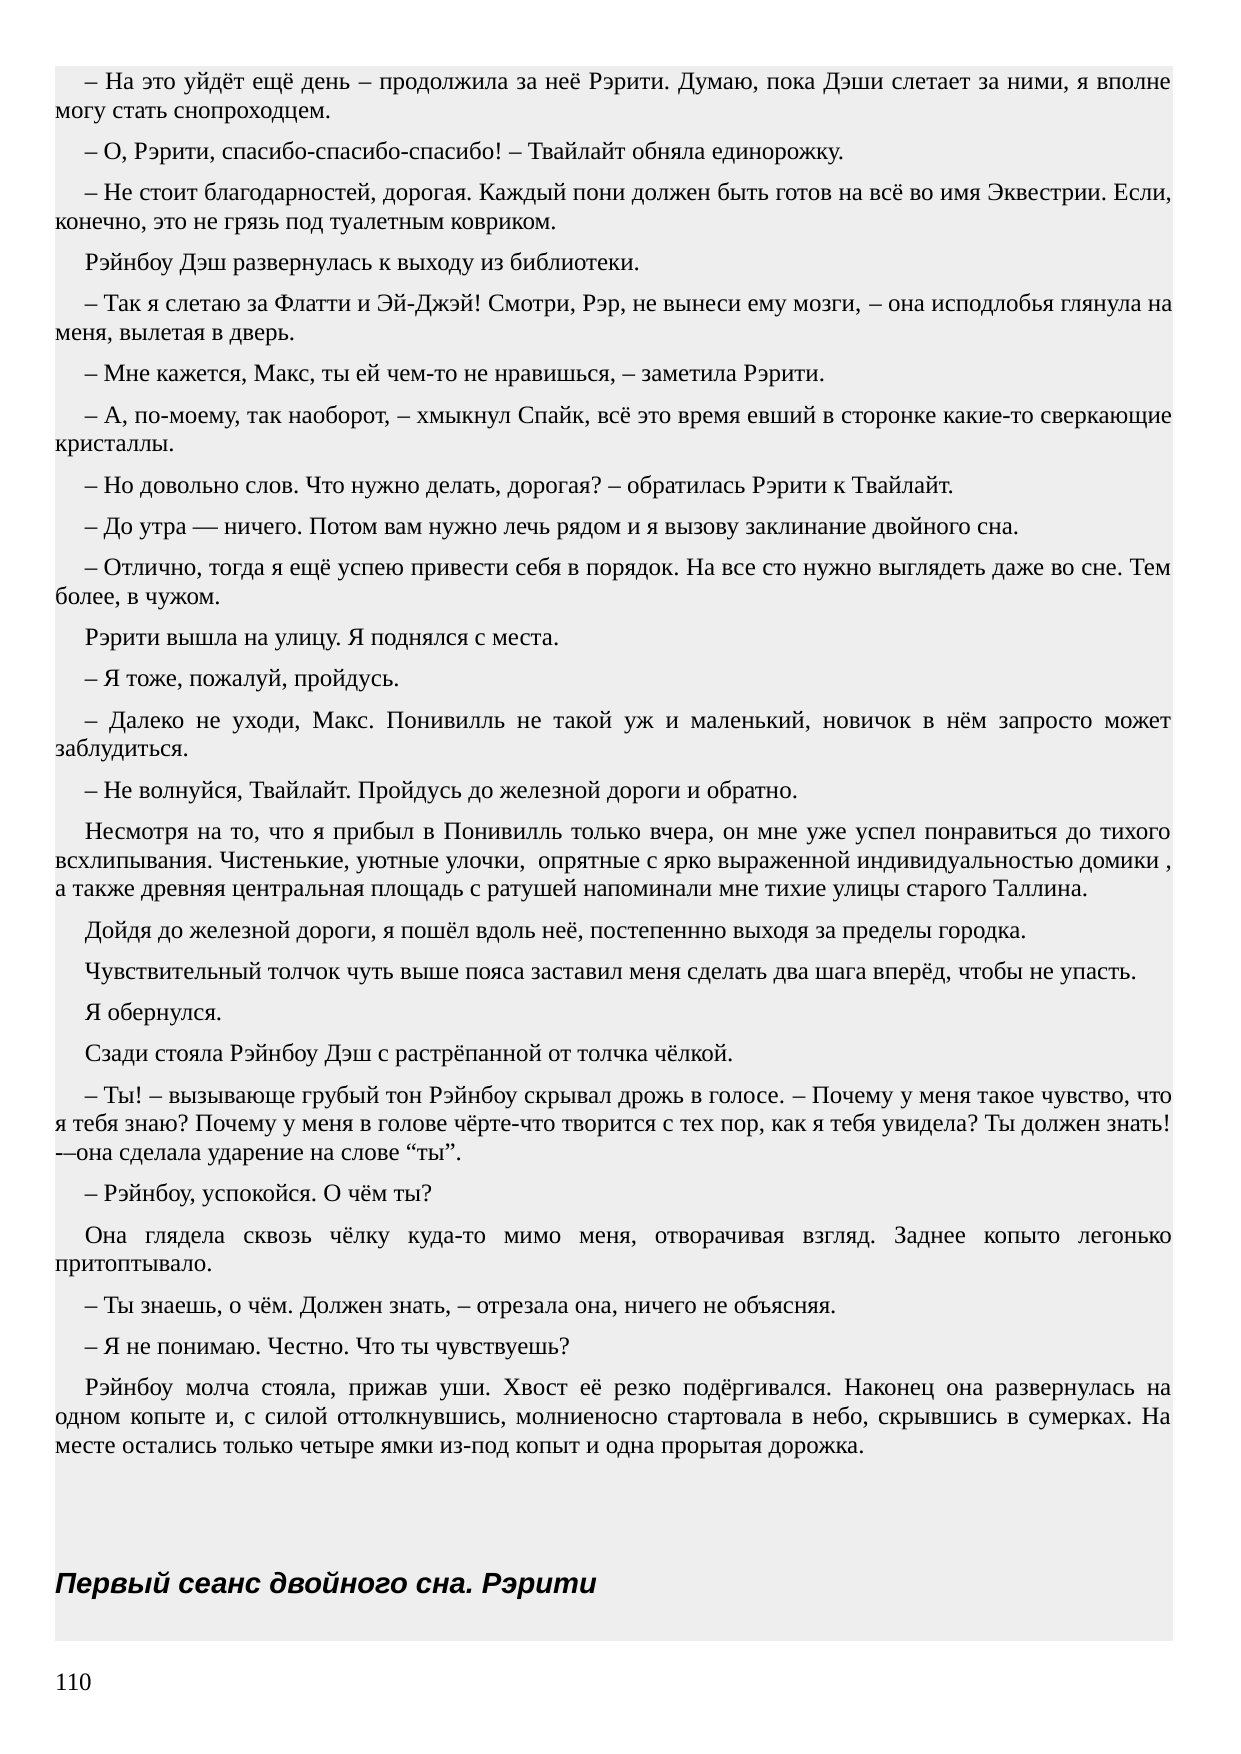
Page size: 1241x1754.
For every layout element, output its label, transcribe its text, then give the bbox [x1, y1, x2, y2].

text Рэрити вышла на улицу. Я поднялся с места. [55, 622, 1173, 651]
text Несмотря на то, что я прибыл в Понивилль только вчера, он мне уже успел понравиться до тихого всхлипывания. Чистенькие, уютные улочки, опрятные с ярко выраженной индивидуальностью домики , а также древняя центральная площадь с ратушей напоминали мне тихие улицы старого Таллина. [55, 816, 1173, 902]
text Рэйнбоу молча стояла, прижав уши. Хвост её резко подёргивался. Наконец она развернулась на одном копыте и, с силой оттолкнувшись, молниеносно стартовала в небо, скрывшись в сумерках. На месте остались только четыре ямки из-под копыт и одна прорытая дорожка. [55, 1372, 1173, 1458]
text – На это уйдёт ещё день – продолжила за неё Рэрити. Думаю, пока Дэши слетает за ними, я вполне могу стать снопроходцем. [55, 66, 1173, 123]
text – Я не понимаю. Честно. Что ты чувствуешь? [55, 1331, 1173, 1360]
text – Далеко не уходи, Макс. Понивилль не такой уж и маленький, новичок в нём запросто может заблудиться. [55, 705, 1173, 762]
text – Я тоже, пожалуй, пройдусь. [55, 663, 1173, 692]
text – Ты знаешь, о чём. Должен знать, – отрезала она, ничего не объясняя. [55, 1290, 1173, 1318]
text Она глядела сквозь чёлку куда-то мимо меня, отворачивая взгляд. Заднее копыто легонько притоптывало. [55, 1220, 1173, 1277]
text – А, по-моему, так наоборот, – хмыкнул Спайк, всё это время евший в сторонке какие-то сверкающие кристаллы. [55, 400, 1173, 457]
text – Отлично, тогда я ещё успею привести себя в порядок. На все сто нужно выглядеть даже во сне. Тем более, в чужом. [55, 552, 1173, 610]
text – Рэйнбоу, успокойся. О чём ты? [55, 1178, 1173, 1207]
text – До утра — ничего. Потом вам нужно лечь рядом и я вызову заклинание двойного сна. [55, 511, 1173, 540]
text – Так я слетаю за Флатти и Эй-Джэй! Смотри, Рэр, не вынеси ему мозги, – она исподлобья глянула на меня, вылетая в дверь. [55, 288, 1173, 346]
subtitle Первый сеанс двойного сна. Рэрити [55, 1566, 1173, 1599]
text – О, Рэрити, спасибо-спасибо-спасибо! – Твайлайт обняла единорожку. [55, 136, 1173, 165]
text Дойдя до железной дороги, я пошёл вдоль неё, постепеннно выходя за пределы городка. [55, 915, 1173, 943]
text – Мне кажется, Макс, ты ей чем-то не нравишься, – заметила Рэрити. [55, 358, 1173, 387]
text – Но довольно слов. Что нужно делать, дорогая? – обратилась Рэрити к Твайлайт. [55, 470, 1173, 498]
text – Ты! – вызывающе грубый тон Рэйнбоу скрывал дрожь в голосе. – Почему у меня такое чувство, что я тебя знаю? Почему у меня в голове чёрте-что творится с тех пор, как я тебя увидела? Ты должен знать! -–она сделала ударение на слове “ты”. [55, 1080, 1173, 1166]
text – Не стоит благодарностей, дорогая. Каждый пони должен быть готов на всё во имя Эквестрии. Если, конечно, это не грязь под туалетным ковриком. [55, 177, 1173, 235]
text Рэйнбоу Дэш развернулась к выходу из библиотеки. [55, 247, 1173, 276]
text Я обернулся. [55, 997, 1173, 1026]
text Чувствительный толчок чуть выше пояса заставил меня сделать два шага вперёд, чтобы не упасть. [55, 956, 1173, 985]
text – Не волнуйся, Твайлайт. Пройдусь до железной дороги и обратно. [55, 775, 1173, 803]
text Сзади стояла Рэйнбоу Дэш с растрёпанной от толчка чёлкой. [55, 1038, 1173, 1067]
